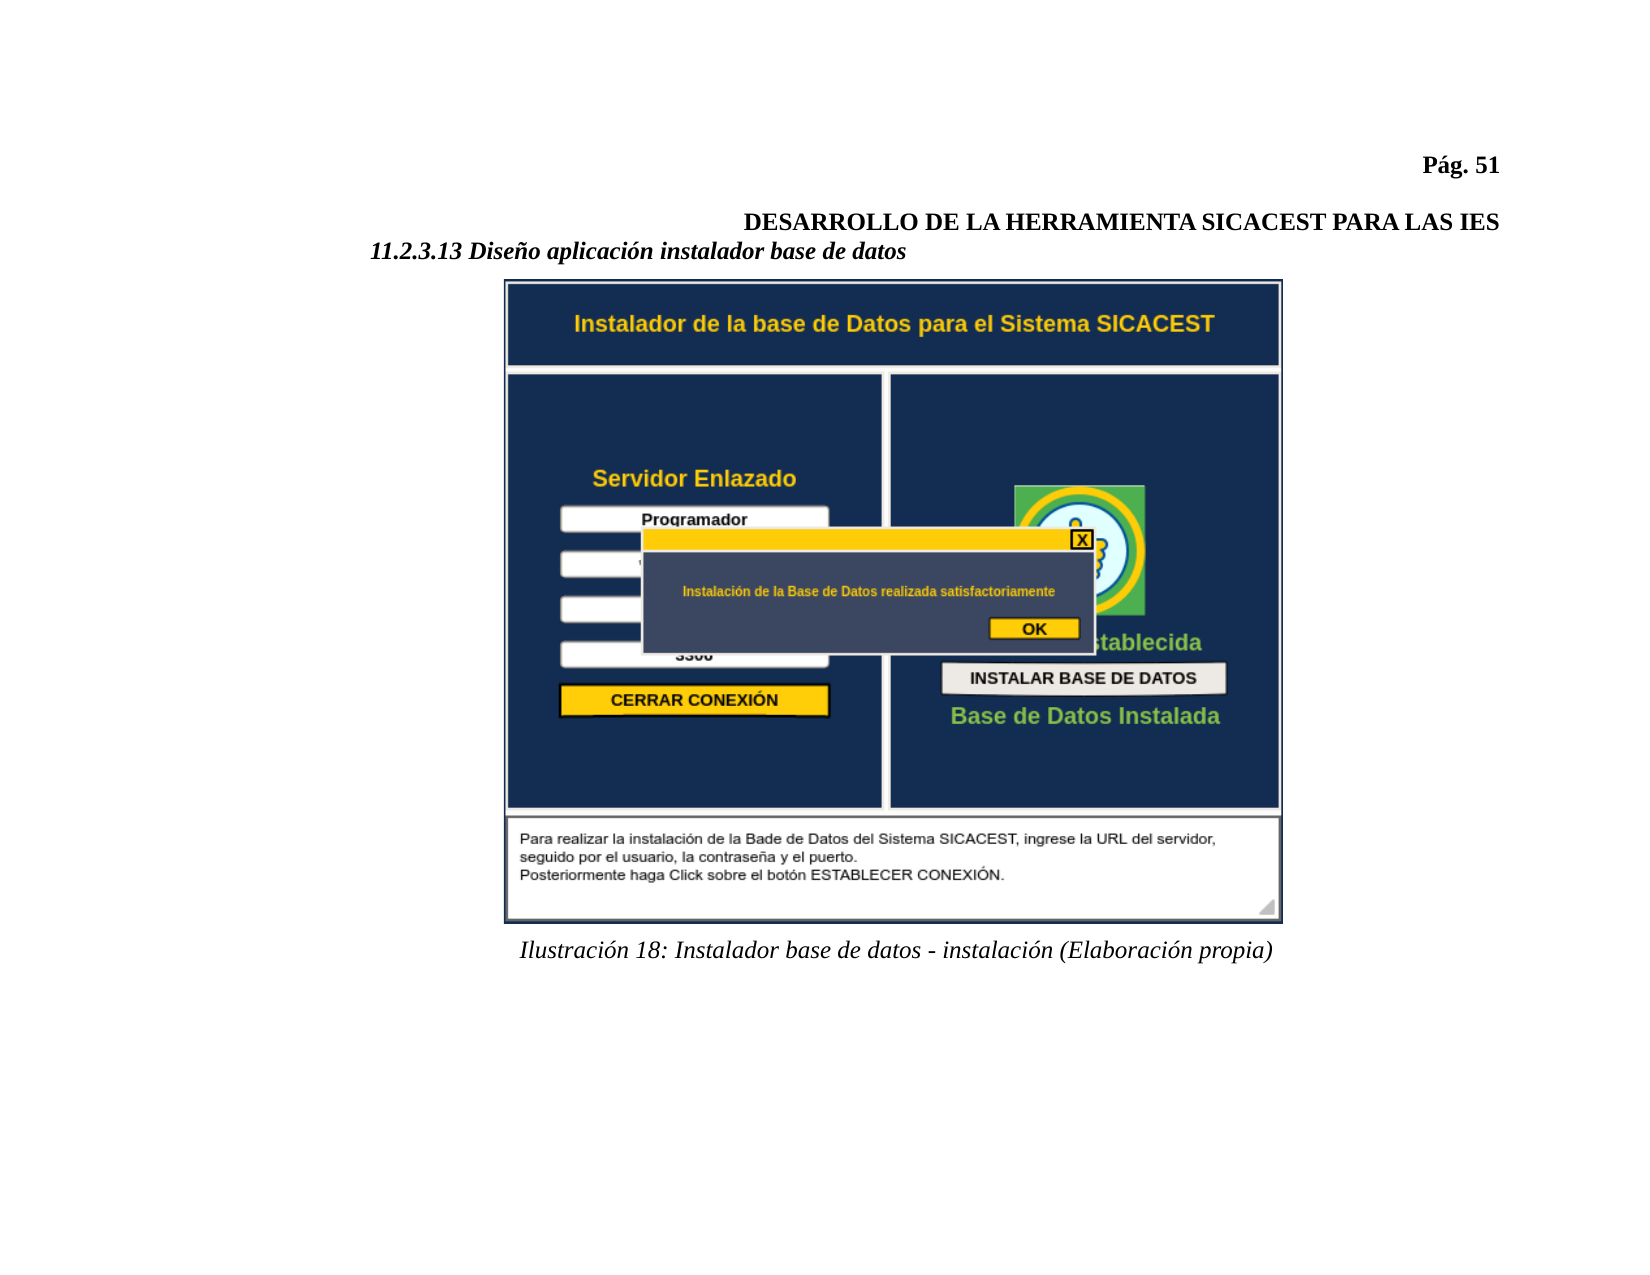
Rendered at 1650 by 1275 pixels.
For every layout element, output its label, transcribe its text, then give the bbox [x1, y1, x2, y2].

subtitle 11.2.3.13 Diseño aplicación instalador base de datos [295, 236, 1500, 265]
picture [503, 279, 1283, 924]
text Ilustración 18: Instalador base de datos - instalación (Elaboración propia) [504, 936, 1291, 964]
